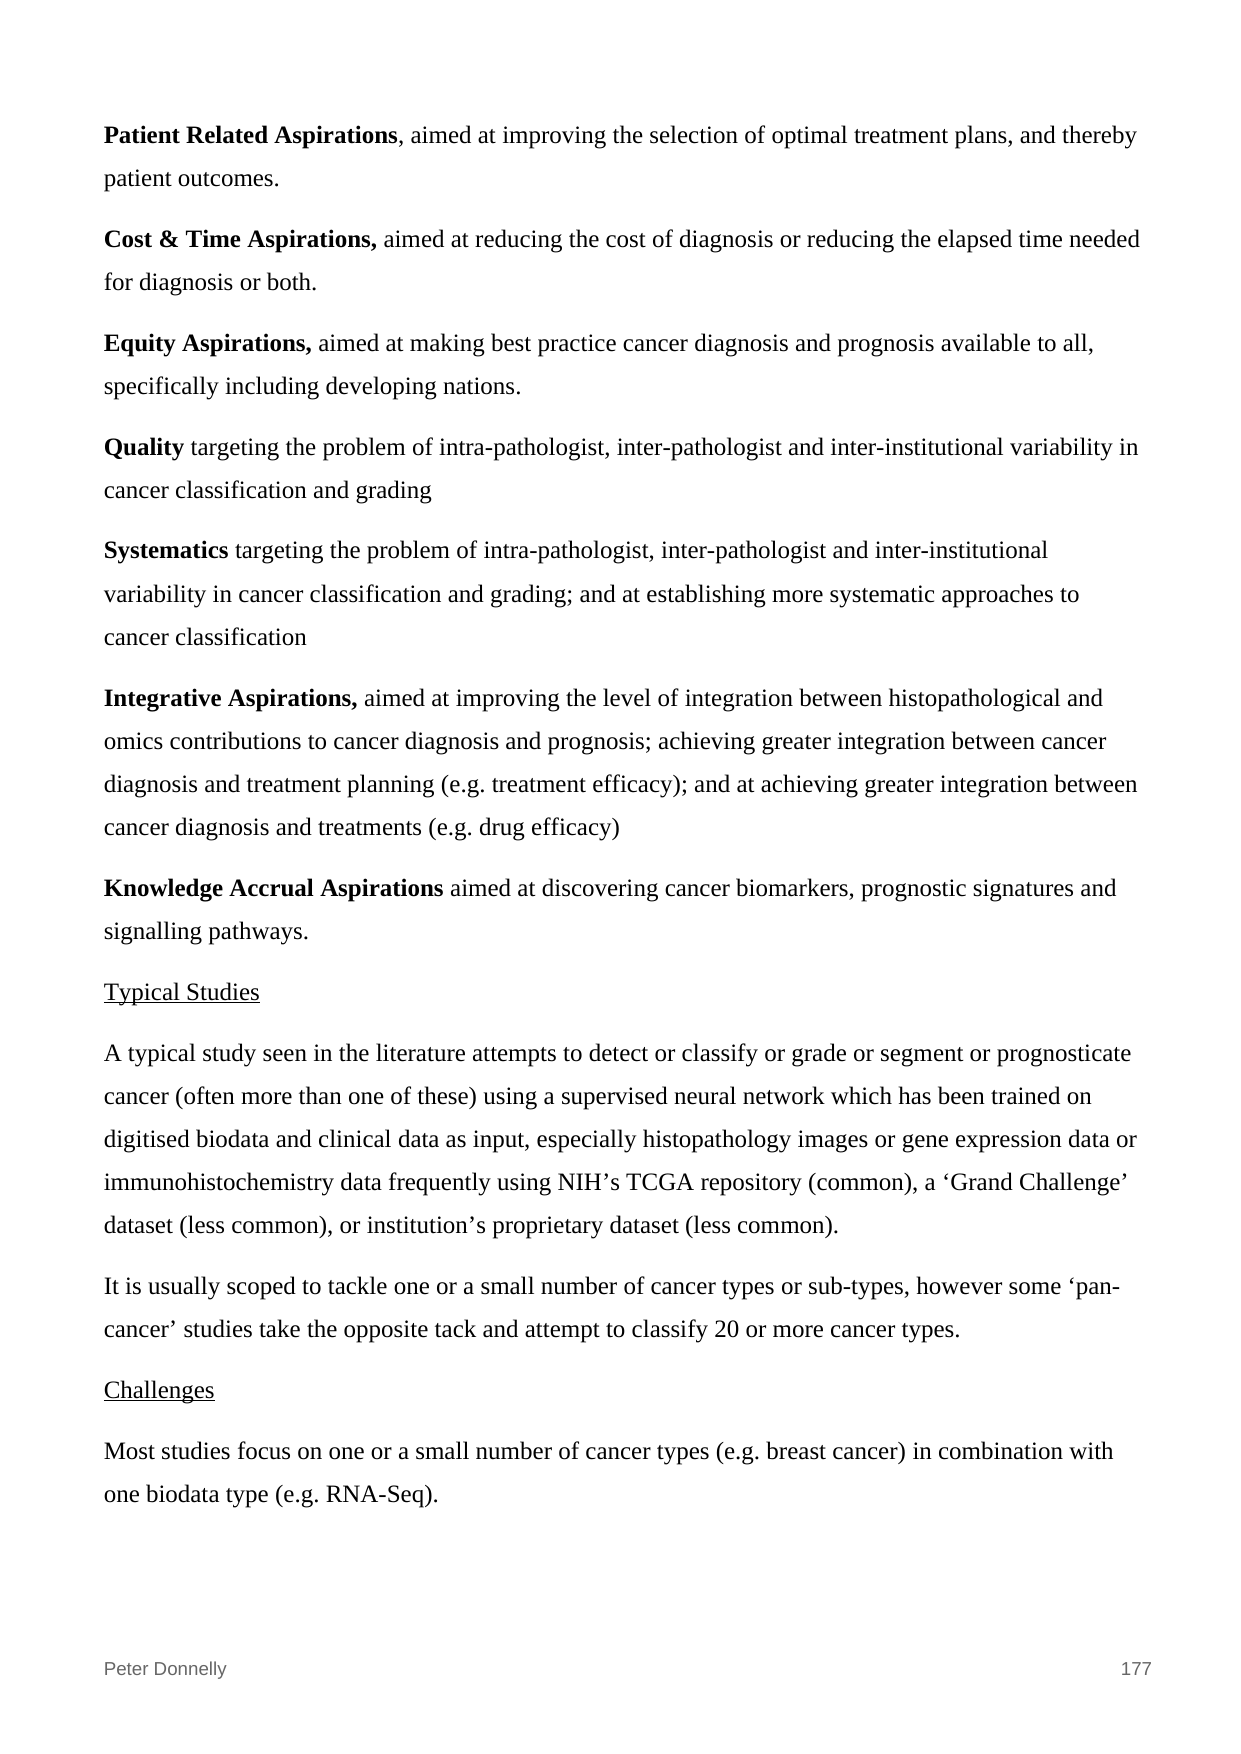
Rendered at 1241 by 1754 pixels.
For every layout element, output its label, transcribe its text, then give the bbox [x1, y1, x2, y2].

text Knowledge Accrual Aspirations aimed at discovering cancer biomarkers, prognostic signatures and signalling pathways. [103, 873, 1146, 945]
text Systematics targeting the problem of intra-pathologist, inter-pathologist and inter-institutional variability in cancer classification and grading; and at establishing more systematic approaches to cancer classification [103, 536, 1146, 651]
text Challenges [103, 1375, 1146, 1404]
text A typical study seen in the literature attempts to detect or classify or grade or segment or prognosticate cancer (often more than one of these) using a supervised neural network which has been trained on digitised biodata and clinical data as input, especially histopathology images or gene expression data or immunohistochemistry data frequently using NIH’s TCGA repository (common), a ‘Grand Challenge’ dataset (less common), or institution’s proprietary dataset (less common). [103, 1038, 1146, 1239]
text It is usually scoped to tackle one or a small number of cancer types or sub-types, however some ‘pan-cancer’ studies take the opposite tack and attempt to classify 20 or more cancer types. [103, 1271, 1146, 1343]
text Quality targeting the problem of intra-pathologist, inter-pathologist and inter-institutional variability in cancer classification and grading [103, 432, 1146, 503]
text Cost & Time Aspirations, aimed at reducing the cost of diagnosis or reducing the elapsed time needed for diagnosis or both. [103, 224, 1146, 296]
text Most studies focus on one or a small number of cancer types (e.g. breast cancer) in combination with one biodata type (e.g. RNA-Seq). [103, 1436, 1146, 1508]
text Typical Studies [103, 977, 1146, 1006]
text Equity Aspirations, aimed at making best practice cancer diagnosis and prognosis available to all, specifically including developing nations. [103, 328, 1146, 399]
text Patient Related Aspirations, aimed at improving the selection of optimal treatment plans, and thereby patient outcomes. [103, 120, 1146, 192]
text Integrative Aspirations, aimed at improving the level of integration between histopathological and omics contributions to cancer diagnosis and prognosis; achieving greater integration between cancer diagnosis and treatment planning (e.g. treatment efficacy); and at achieving greater integration between cancer diagnosis and treatments (e.g. drug efficacy) [103, 683, 1146, 841]
